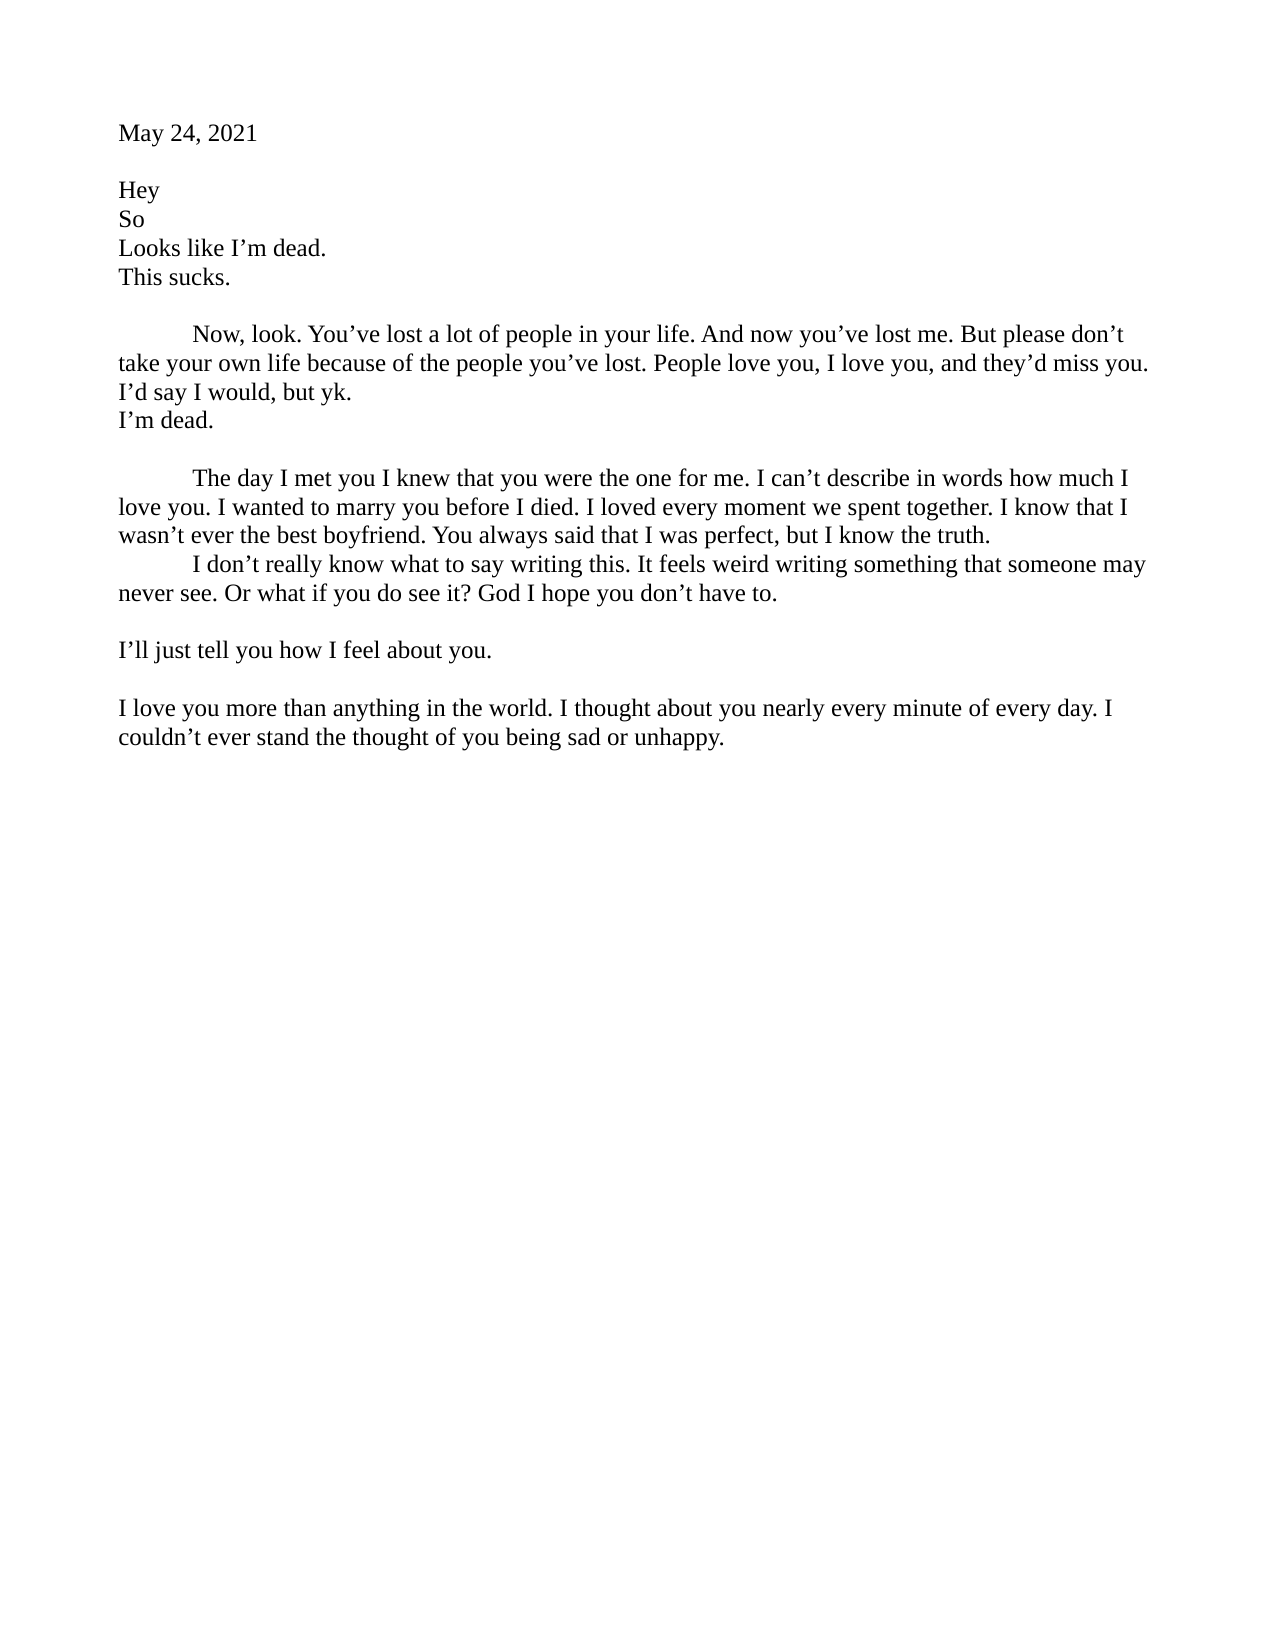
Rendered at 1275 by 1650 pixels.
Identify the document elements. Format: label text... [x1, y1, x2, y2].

text The day I met you I knew that you were the one for me. I can’t describe in words how much I love you. I wanted to marry you before I died. I loved every moment we spent together. I know that I wasn’t ever the best boyfriend. You always said that I was perfect, but I know the truth. [118, 463, 1157, 549]
text I’d say I would, but yk. [118, 377, 1157, 406]
text I don’t really know what to say writing this. It feels weird writing something that someone may never see. Or what if you do see it? God I hope you don’t have to. [118, 549, 1157, 607]
text Hey [118, 176, 1157, 204]
text Looks like I’m dead. [118, 233, 1157, 262]
text I’ll just tell you how I feel about you. [118, 636, 1157, 664]
text Now, look. You’ve lost a lot of people in your life. And now you’ve lost me. But please don’t take your own life because of the people you’ve lost. People love you, I love you, and they’d miss you. [118, 319, 1157, 377]
text This sucks. [118, 262, 1157, 291]
text So [118, 204, 1157, 233]
text I’m dead. [118, 406, 1157, 434]
text I love you more than anything in the world. I thought about you nearly every minute of every day. I couldn’t ever stand the thought of you being sad or unhappy. [118, 693, 1157, 751]
text May 24, 2021 [118, 118, 1157, 147]
